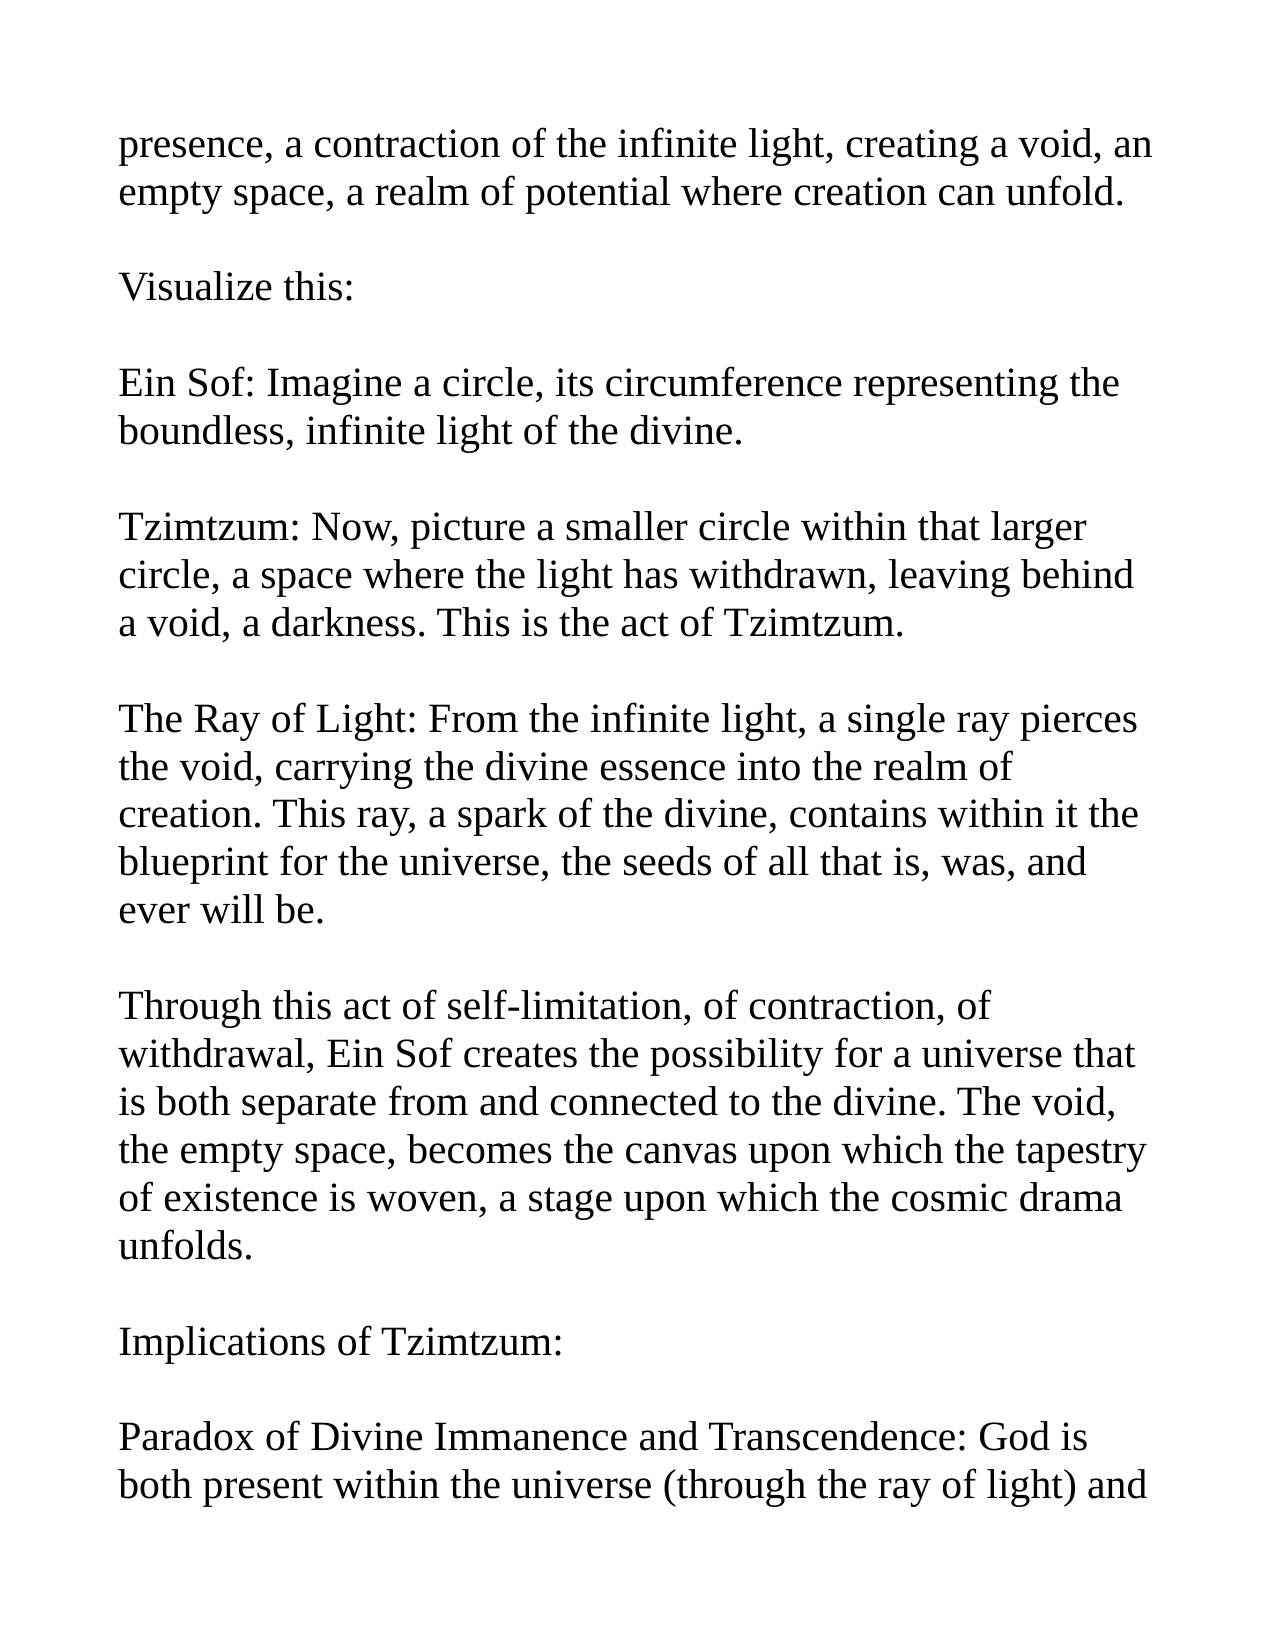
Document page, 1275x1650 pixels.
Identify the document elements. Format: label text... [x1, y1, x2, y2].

text The Ray of Light: From the infinite light, a single ray pierces the void, carrying the divine essence into the realm of creation. This ray, a spark of the divine, contains within it the blueprint for the universe, the seeds of all that is, was, and ever will be. [118, 693, 1157, 933]
text Implications of Tzimtzum: [118, 1316, 1157, 1364]
text Tzimtzum: Now, picture a smaller circle within that larger circle, a space where the light has withdrawn, leaving behind a void, a darkness. This is the act of Tzimtzum. [118, 501, 1157, 645]
text Through this act of self-limitation, of contraction, of withdrawal, Ein Sof creates the possibility for a universe that is both separate from and connected to the divine. The void, the empty space, becomes the canvas upon which the tapestry of existence is woven, a stage upon which the cosmic drama unfolds. [118, 981, 1157, 1268]
text Ein Sof: Imagine a circle, its circumference representing the boundless, infinite light of the divine. [118, 358, 1157, 453]
text Visualize this: [118, 262, 1157, 310]
text presence, a contraction of the infinite light, creating a void, an empty space, a realm of potential where creation can unfold. [118, 118, 1157, 214]
text Paradox of Divine Immanence and Transcendence: God is both present within the universe (through the ray of light) and [118, 1412, 1157, 1508]
